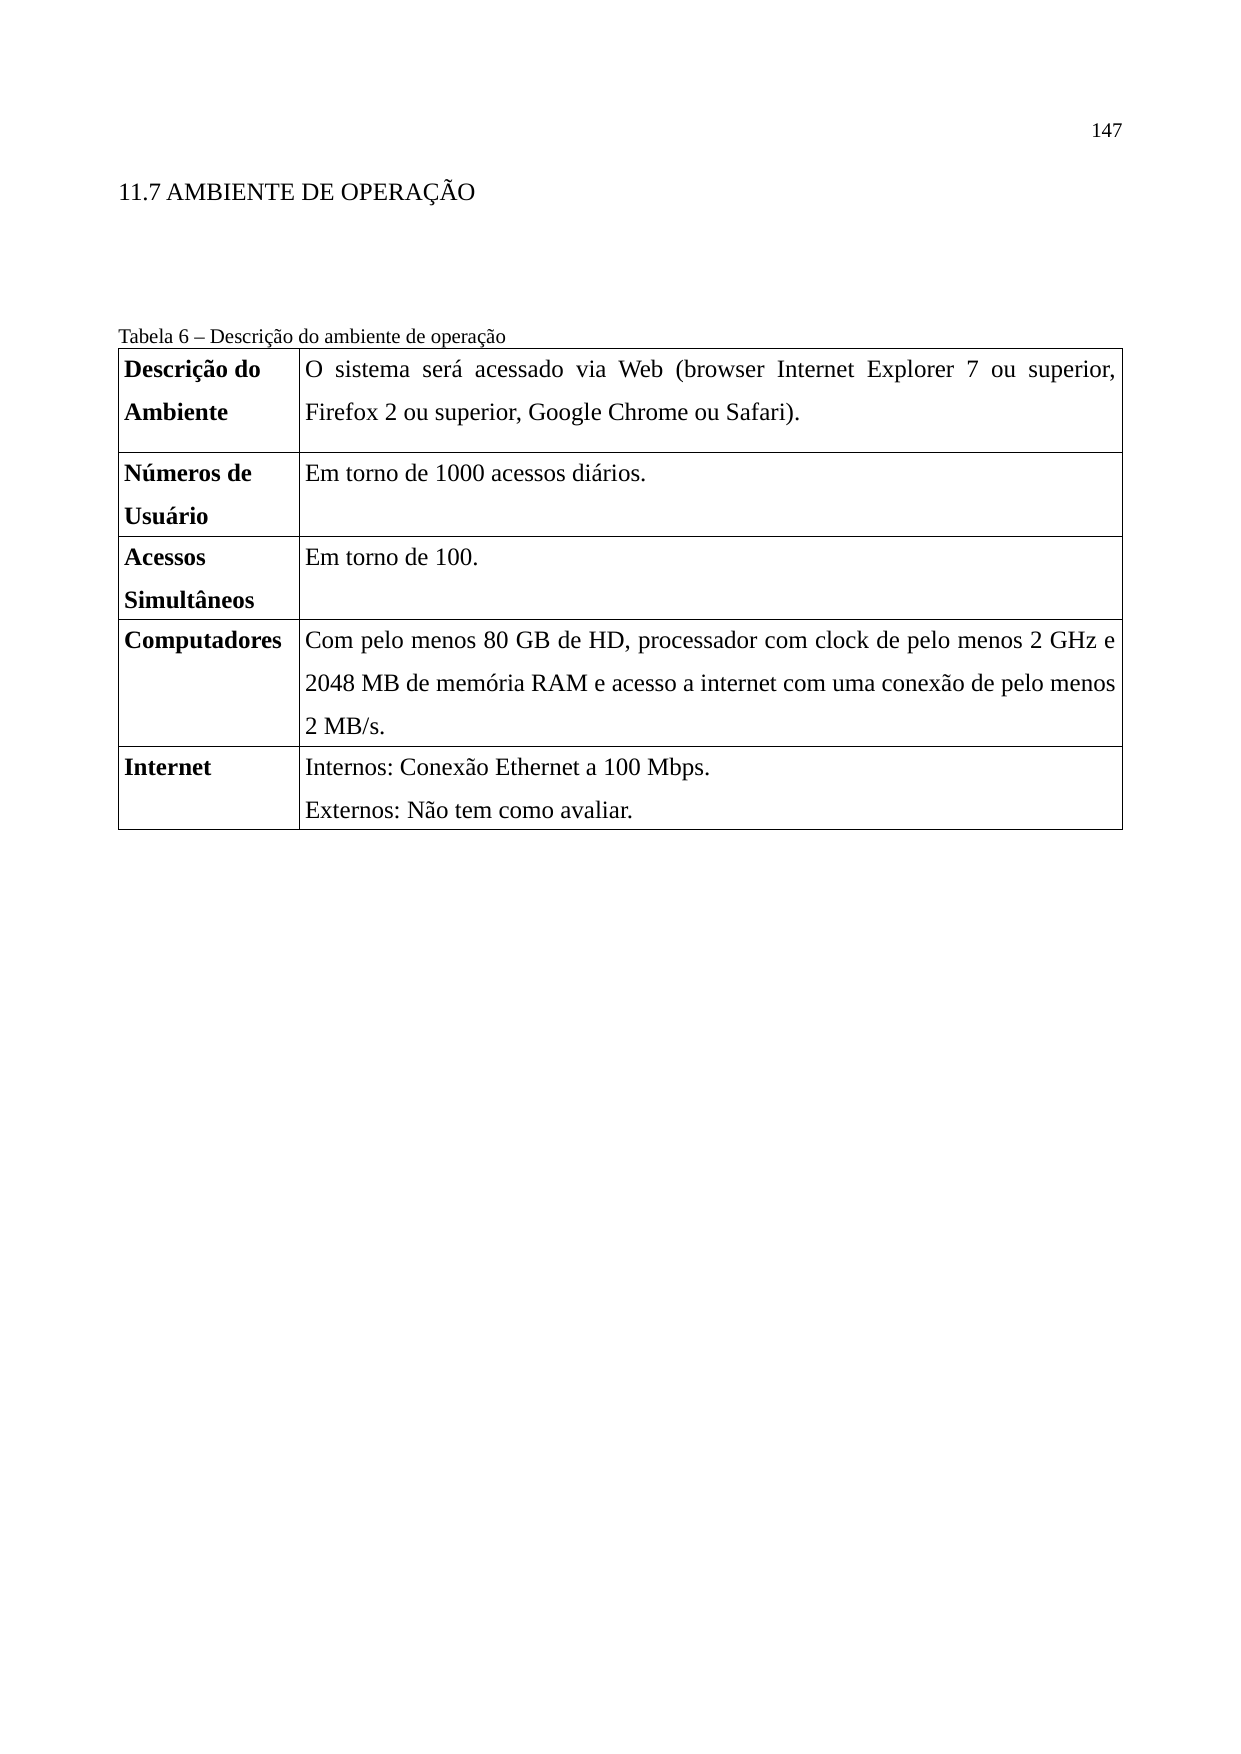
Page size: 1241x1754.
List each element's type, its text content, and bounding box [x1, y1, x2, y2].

table_cell Acessos Simultâneos [119, 537, 299, 619]
table_cell Números de Usuário [119, 453, 299, 536]
table_cell Em torno de 100. [300, 537, 1122, 619]
table_cell Com pelo menos 80 GB de HD, processador com clock de pelo menos 2 GHz e 2048 MB de memória RAM e acesso a internet com uma conexão de pelo menos 2 MB/s. [300, 620, 1122, 746]
table_cell Internos: Conexão Ethernet a 100 Mbps. Externos: Não tem como avaliar. [300, 747, 1122, 829]
table_header Descrição do Ambiente [119, 349, 299, 452]
subtitle Ambiente de operação [118, 177, 1122, 206]
table_cell Em torno de 1000 acessos diários. [300, 453, 1122, 536]
table_cell Computadores [119, 620, 299, 746]
text Tabela 6 – Descrição do ambiente de operação [118, 324, 1122, 348]
table_cell Internet [119, 747, 299, 829]
table_header O sistema será acessado via Web (browser Internet Explorer 7 ou superior, Firefox 2 ou superior, Google Chrome ou Safari). [300, 349, 1122, 452]
